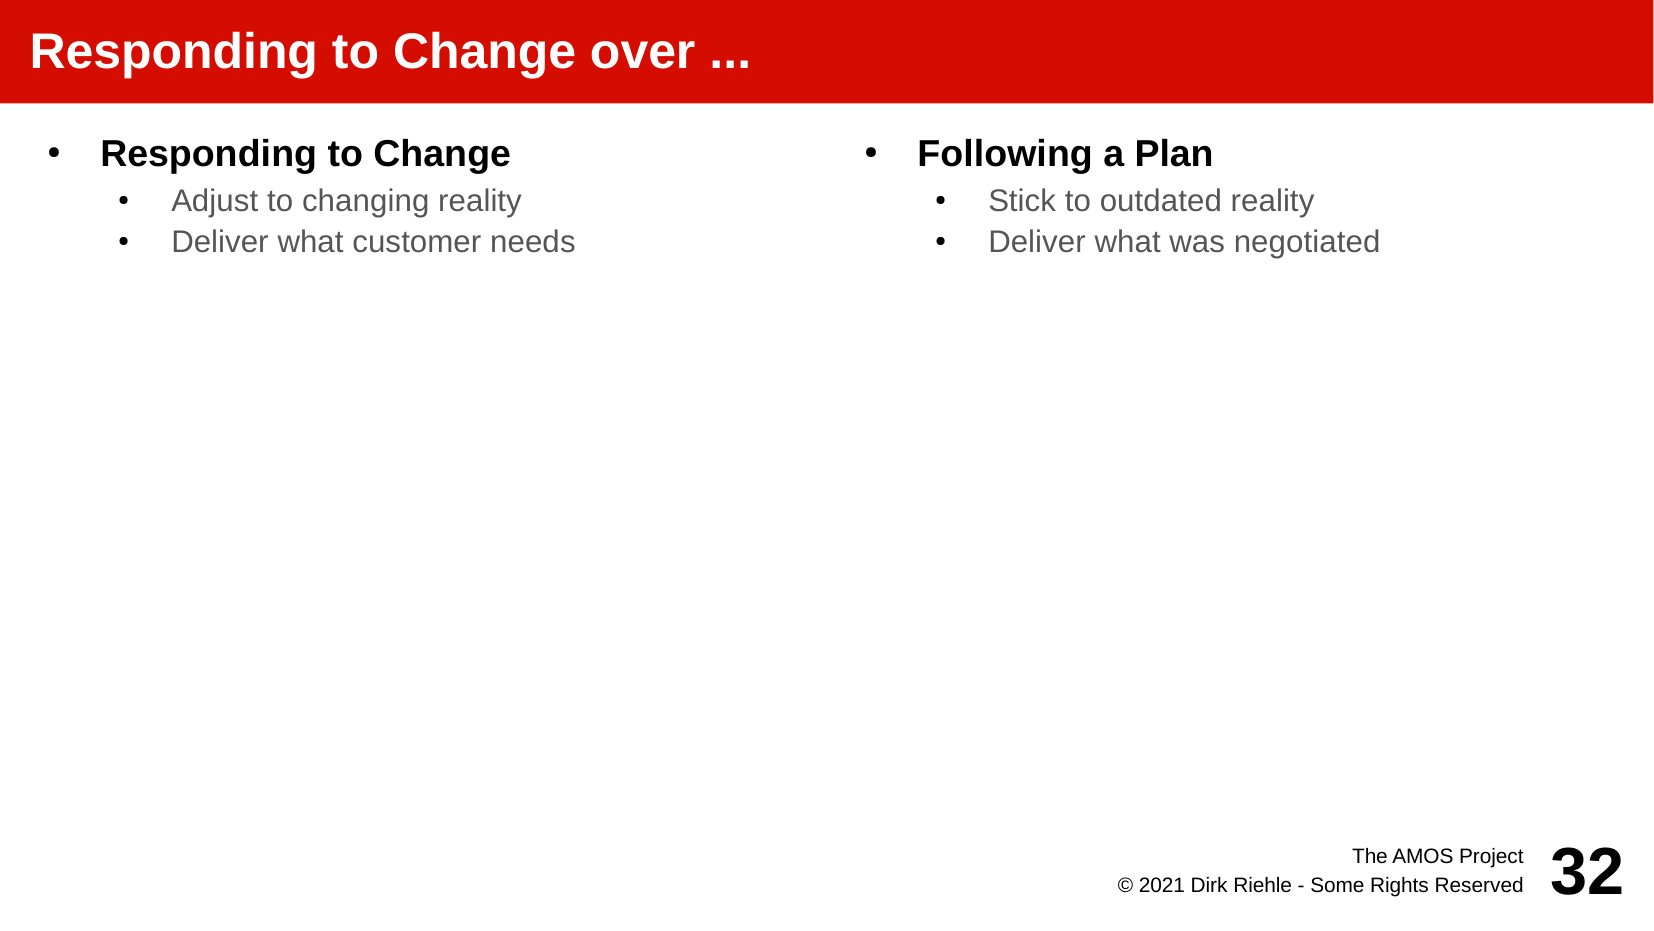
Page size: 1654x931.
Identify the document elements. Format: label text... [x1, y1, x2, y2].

list Following a Plan Stick to outdated reality Deliver what was negotiated [846, 132, 1625, 813]
list Responding to Change Adjust to changing reality Deliver what customer needs [29, 132, 808, 813]
title Responding to Change over ... [0, 0, 1654, 104]
